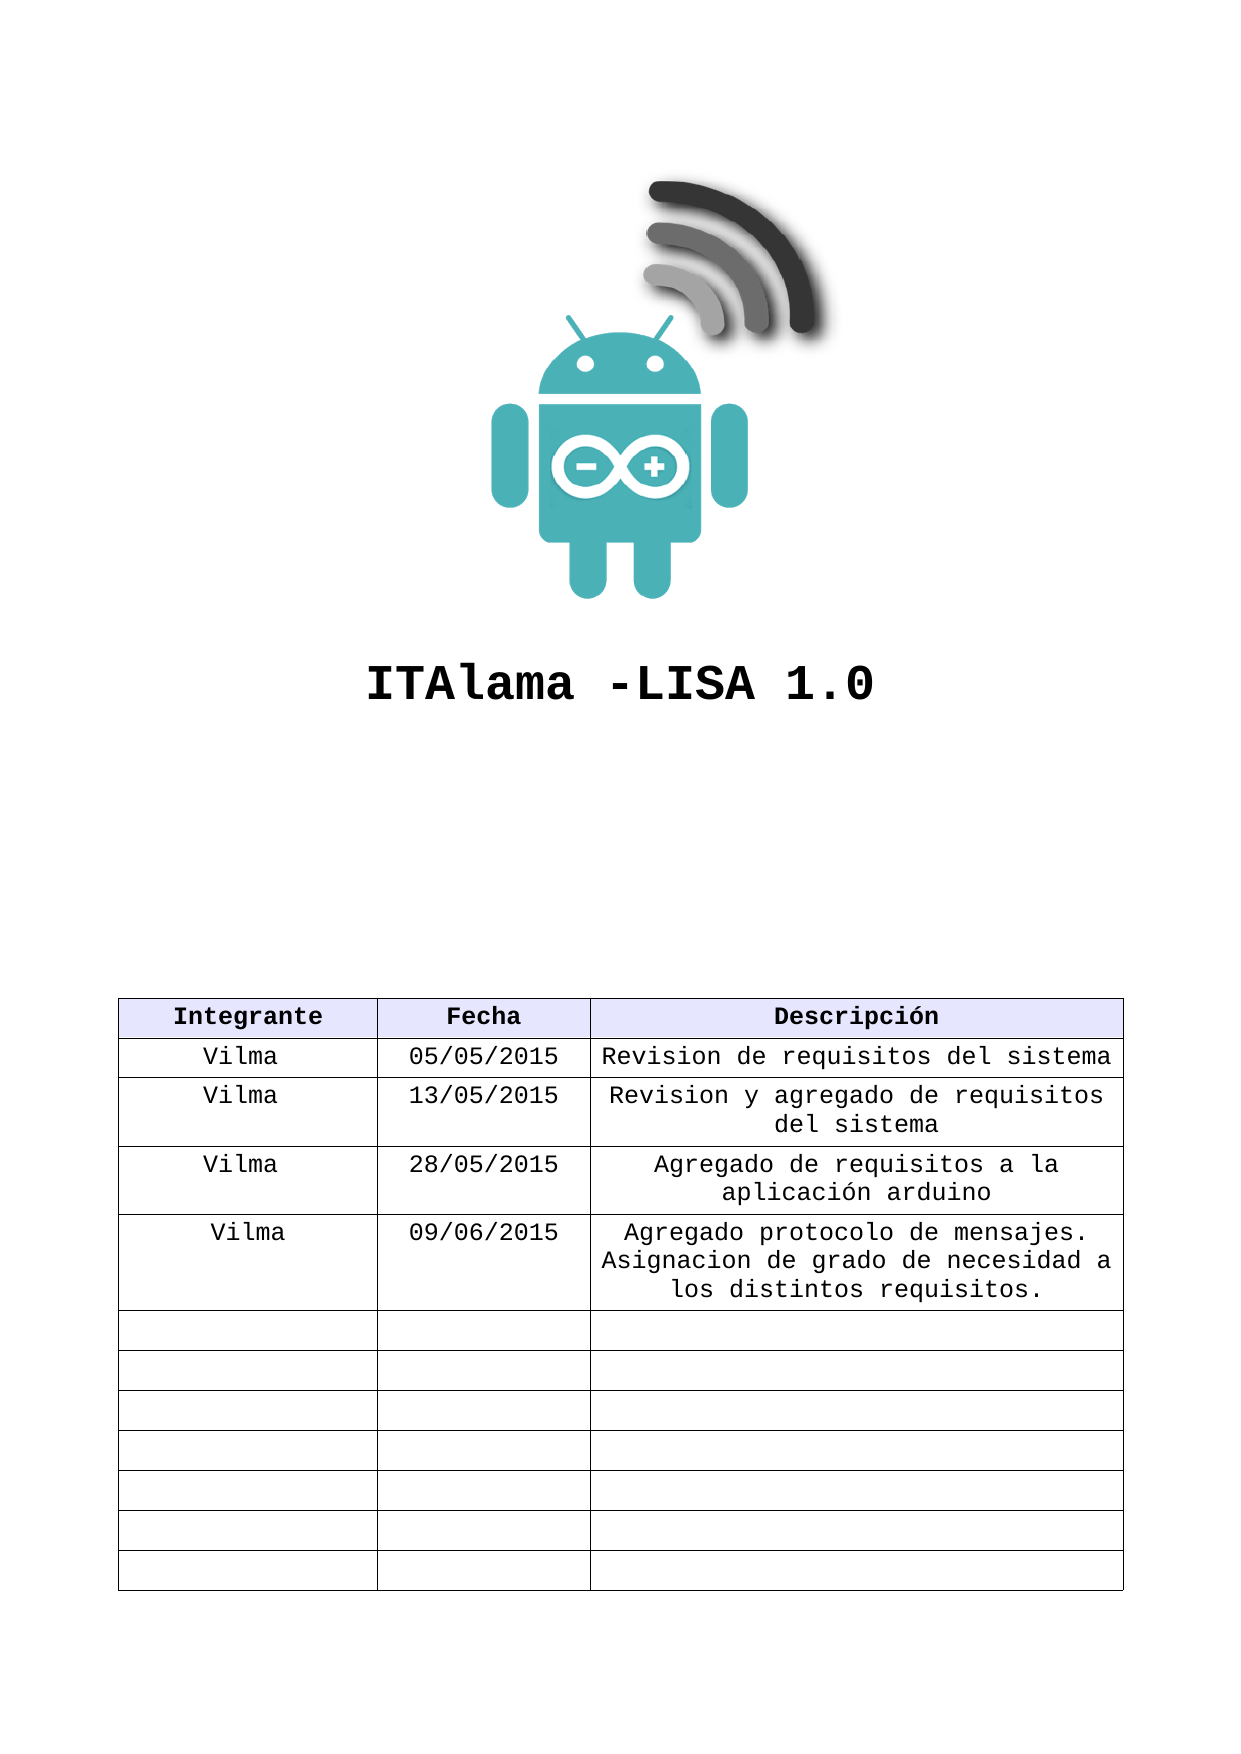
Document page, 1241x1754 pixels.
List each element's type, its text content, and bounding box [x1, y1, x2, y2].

table_cell [591, 1391, 1123, 1430]
text ITAlama -LISA 1.0 [118, 657, 1122, 714]
table_cell [119, 1351, 377, 1390]
table_cell [591, 1351, 1123, 1390]
table_cell [378, 1391, 590, 1430]
table_cell Vilma [119, 1078, 377, 1146]
table_cell Vilma [119, 1039, 377, 1077]
table_cell Agregado protocolo de mensajes. Asignacion de grado de necesidad a los distintos requisitos. [591, 1215, 1123, 1310]
table_cell [378, 1511, 590, 1550]
table_header Descripción [591, 999, 1123, 1037]
table_cell [591, 1471, 1123, 1510]
table_cell Vilma [119, 1147, 377, 1214]
table_cell [119, 1511, 377, 1550]
table_cell [591, 1511, 1123, 1550]
table_cell Vilma [119, 1215, 377, 1310]
table_header Fecha [378, 999, 590, 1037]
table_cell [119, 1431, 377, 1470]
table_cell [119, 1311, 377, 1350]
table_cell 09/06/2015 [378, 1215, 590, 1310]
table_cell 28/05/2015 [378, 1147, 590, 1214]
picture [467, 143, 869, 601]
table_cell Revision y agregado de requisitos del sistema [591, 1078, 1123, 1146]
table_cell [378, 1551, 590, 1589]
table_cell [591, 1311, 1123, 1350]
table_cell [378, 1311, 590, 1350]
table_cell 05/05/2015 [378, 1039, 590, 1077]
table_cell [378, 1431, 590, 1470]
table_cell Revision de requisitos del sistema [591, 1039, 1123, 1077]
table_cell [378, 1471, 590, 1510]
table_cell [591, 1431, 1123, 1470]
table_cell [119, 1471, 377, 1510]
table_cell [119, 1551, 377, 1589]
table_cell Agregado de requisitos a la aplicación arduino [591, 1147, 1123, 1214]
table_header Integrante [119, 999, 377, 1037]
table_cell [591, 1551, 1123, 1589]
table_cell 13/05/2015 [378, 1078, 590, 1146]
table_cell [378, 1351, 590, 1390]
table_cell [119, 1391, 377, 1430]
